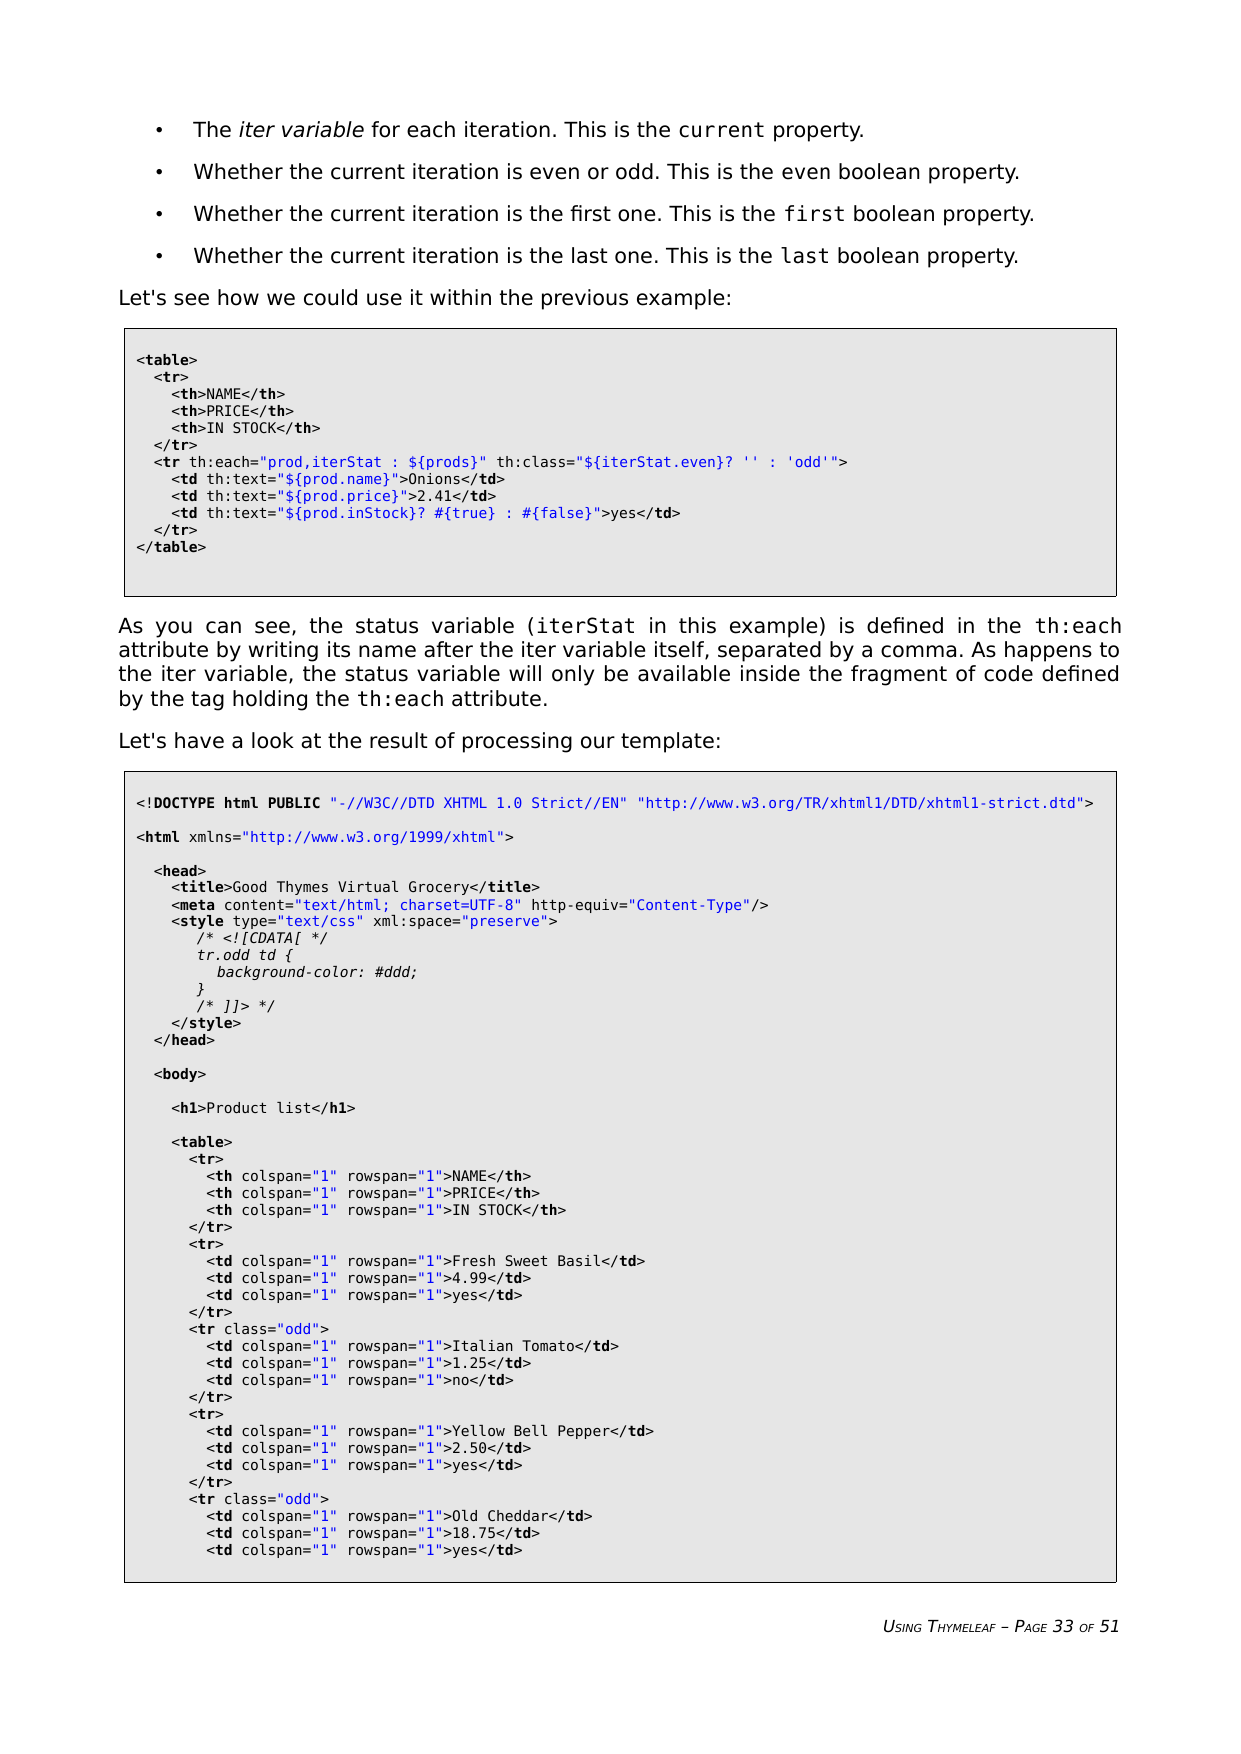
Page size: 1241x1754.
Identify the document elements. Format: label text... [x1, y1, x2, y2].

list The iter variable for each iteration. This is the current property. [156, 118, 1122, 142]
text <table> <tr> <th>NAME</th> <th>PRICE</th> <th>IN STOCK</th> </tr> <tr th:each="prod,iterStat : ${prods}" th:class="${iterStat.even}? '' : 'odd'"> <td th:text="${prod.name}">Onions</td> <td th:text="${prod.price}">2.41</td> <td th:text="${prod.inStock}? #{true} : #{false}">yes</td> </tr> </table> [125, 329, 1116, 596]
list Whether the current iteration is even or odd. This is the even boolean property. [156, 160, 1122, 184]
text <!DOCTYPE html PUBLIC "-//W3C//DTD XHTML 1.0 Strict//EN" "http://www.w3.org/TR/xhtml1/DTD/xhtml1-strict.dtd"> <html xmlns="http://www.w3.org/1999/xhtml"> <head> <title>Good Thymes Virtual Grocery</title> <meta content="text/html; charset=UTF-8" http-equiv="Content-Type"/> <style type="text/css" xml:space="preserve"> /* <![CDATA[ */ tr.odd td { background-color: #ddd; } /* ]]> */ </style> </head> <body> <h1>Product list</h1> <table> <tr> <th colspan="1" rowspan="1">NAME</th> <th colspan="1" rowspan="1">PRICE</th> <th colspan="1" rowspan="1">IN STOCK</th> </tr> <tr> <td colspan="1" rowspan="1">Fresh Sweet Basil</td> <td colspan="1" rowspan="1">4.99</td> <td colspan="1" rowspan="1">yes</td> </tr> <tr class="odd"> <td colspan="1" rowspan="1">Italian Tomato</td> <td colspan="1" rowspan="1">1.25</td> <td colspan="1" rowspan="1">no</td> </tr> <tr> <td colspan="1" rowspan="1">Yellow Bell Pepper</td> <td colspan="1" rowspan="1">2.50</td> <td colspan="1" rowspan="1">yes</td> </tr> <tr class="odd"> <td colspan="1" rowspan="1">Old Cheddar</td> <td colspan="1" rowspan="1">18.75</td> <td colspan="1" rowspan="1">yes</td> [125, 772, 1116, 1582]
text Let's have a look at the result of processing our template: [118, 729, 1122, 753]
text As you can see, the status variable (iterStat in this example) is defined in the th:each attribute by writing its name after the iter variable itself, separated by a comma. As happens to the iter variable, the status variable will only be available inside the fragment of code defined by the tag holding the th:each attribute. [118, 614, 1122, 711]
list Whether the current iteration is the last one. This is the last boolean property. [156, 244, 1122, 268]
list Whether the current iteration is the first one. This is the first boolean property. [156, 202, 1122, 226]
text Let's see how we could use it within the previous example: [118, 286, 1122, 310]
